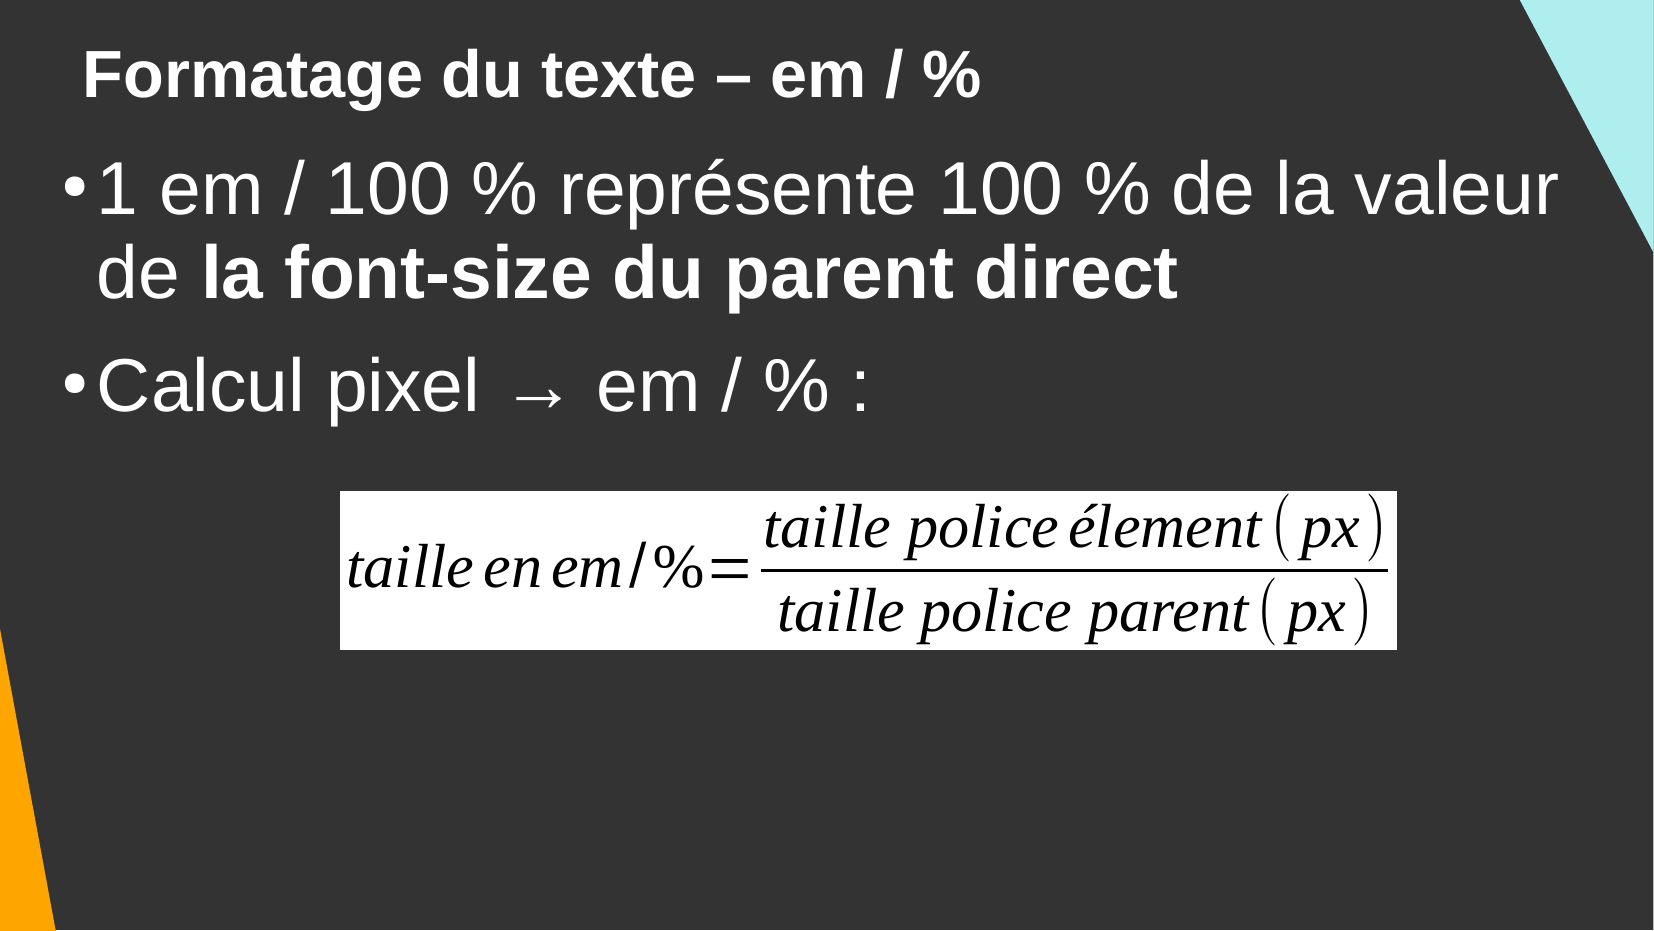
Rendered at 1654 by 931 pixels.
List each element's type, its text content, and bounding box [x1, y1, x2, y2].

chart [340, 490, 1397, 650]
title Formatage du texte – em / % [82, 37, 1571, 146]
text_box [0, 628, 56, 931]
text_box [1519, 0, 1654, 254]
subtitle 1 em / 100 % représente 100 % de la valeur de la font-size du parent direct Calcul pixel → em / % : [61, 146, 1638, 687]
